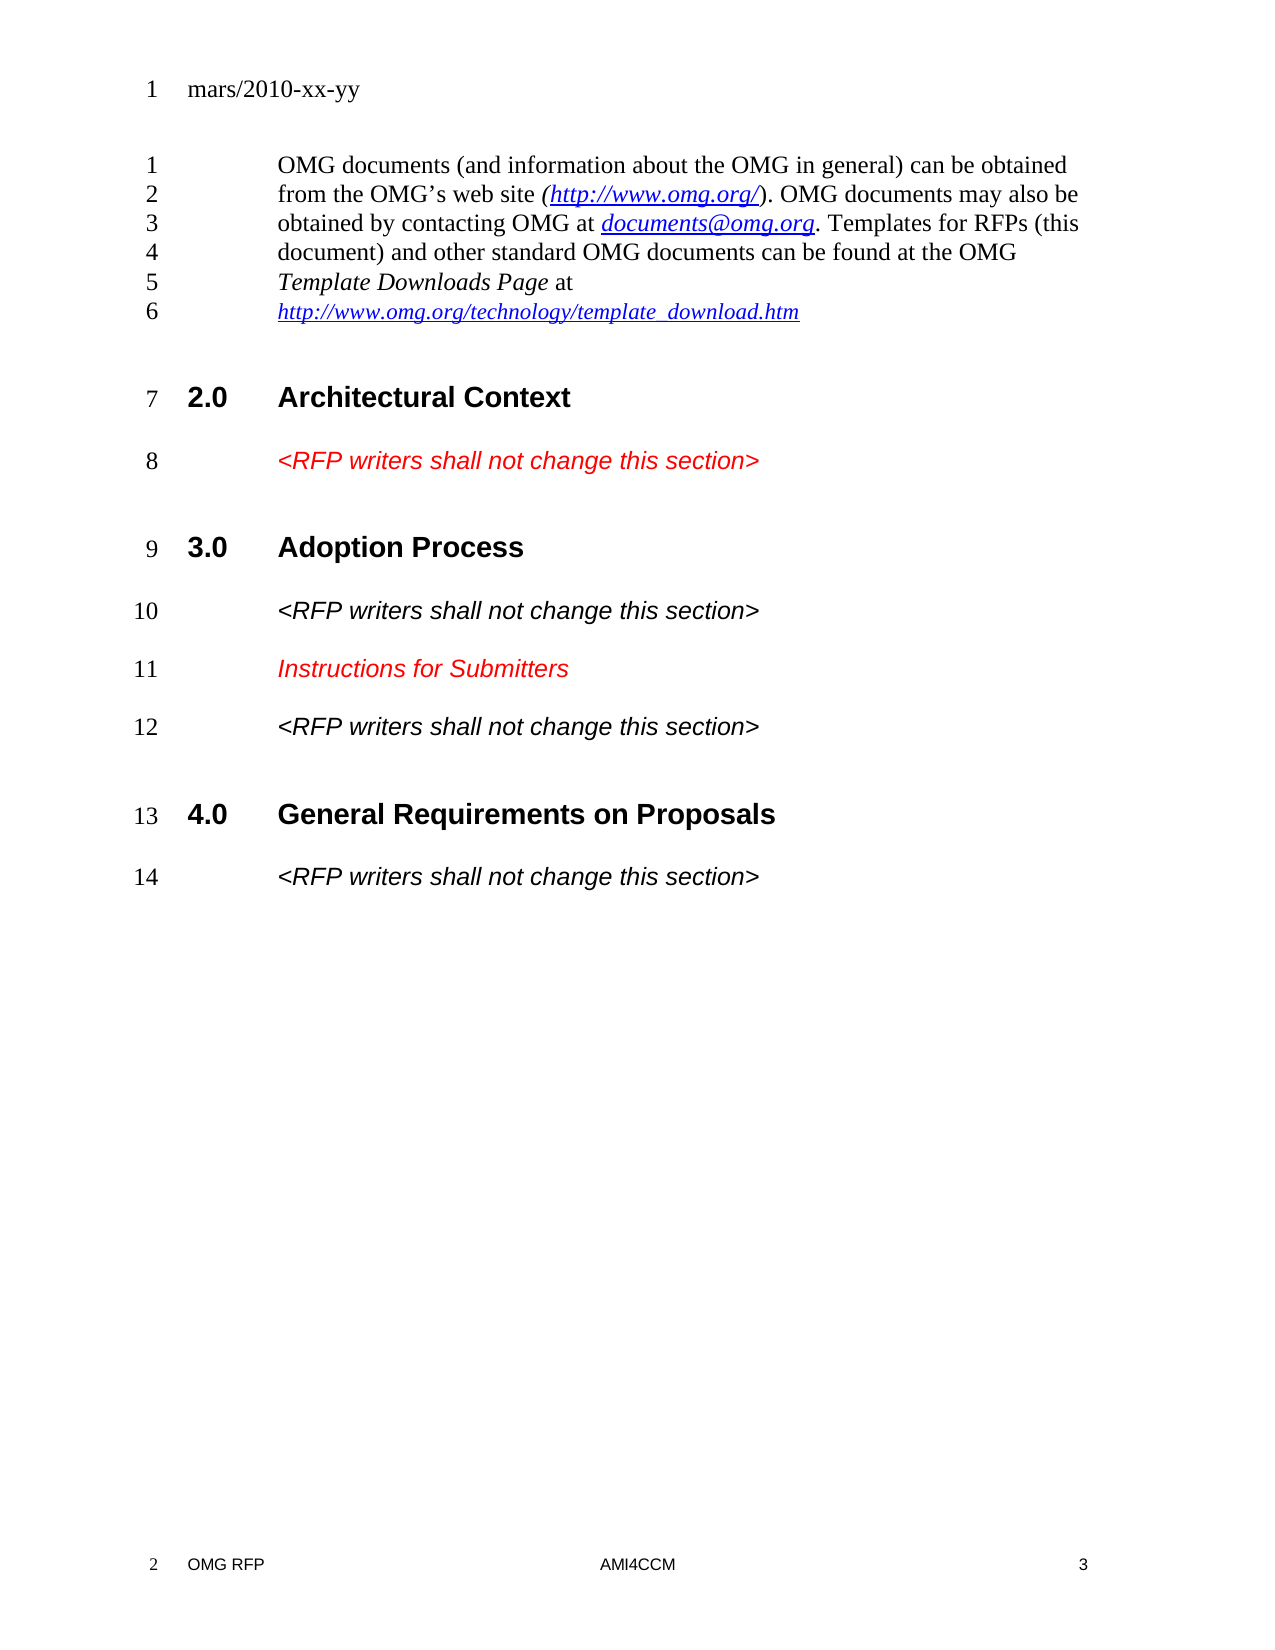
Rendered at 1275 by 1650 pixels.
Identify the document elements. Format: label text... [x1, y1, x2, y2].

subtitle Architectural Context [187, 381, 1087, 414]
text <RFP writers shall not change this section> [277, 712, 1087, 742]
text <RFP writers shall not change this section> [277, 596, 1087, 625]
subtitle Adoption Process [187, 531, 1087, 564]
text OMG documents (and information about the OMG in general) can be obtained from the OMG’s web site (http://www.omg.org/). OMG documents may also be obtained by contacting OMG at documents@omg.org. Templates for RFPs (this document) and other standard OMG documents can be found at the OMG Template Downloads Page at http://www.omg.org/technology/template_download.htm [277, 150, 1087, 325]
text <RFP writers shall not change this section> [277, 862, 1087, 892]
subtitle General Requirements on Proposals [187, 798, 1087, 831]
